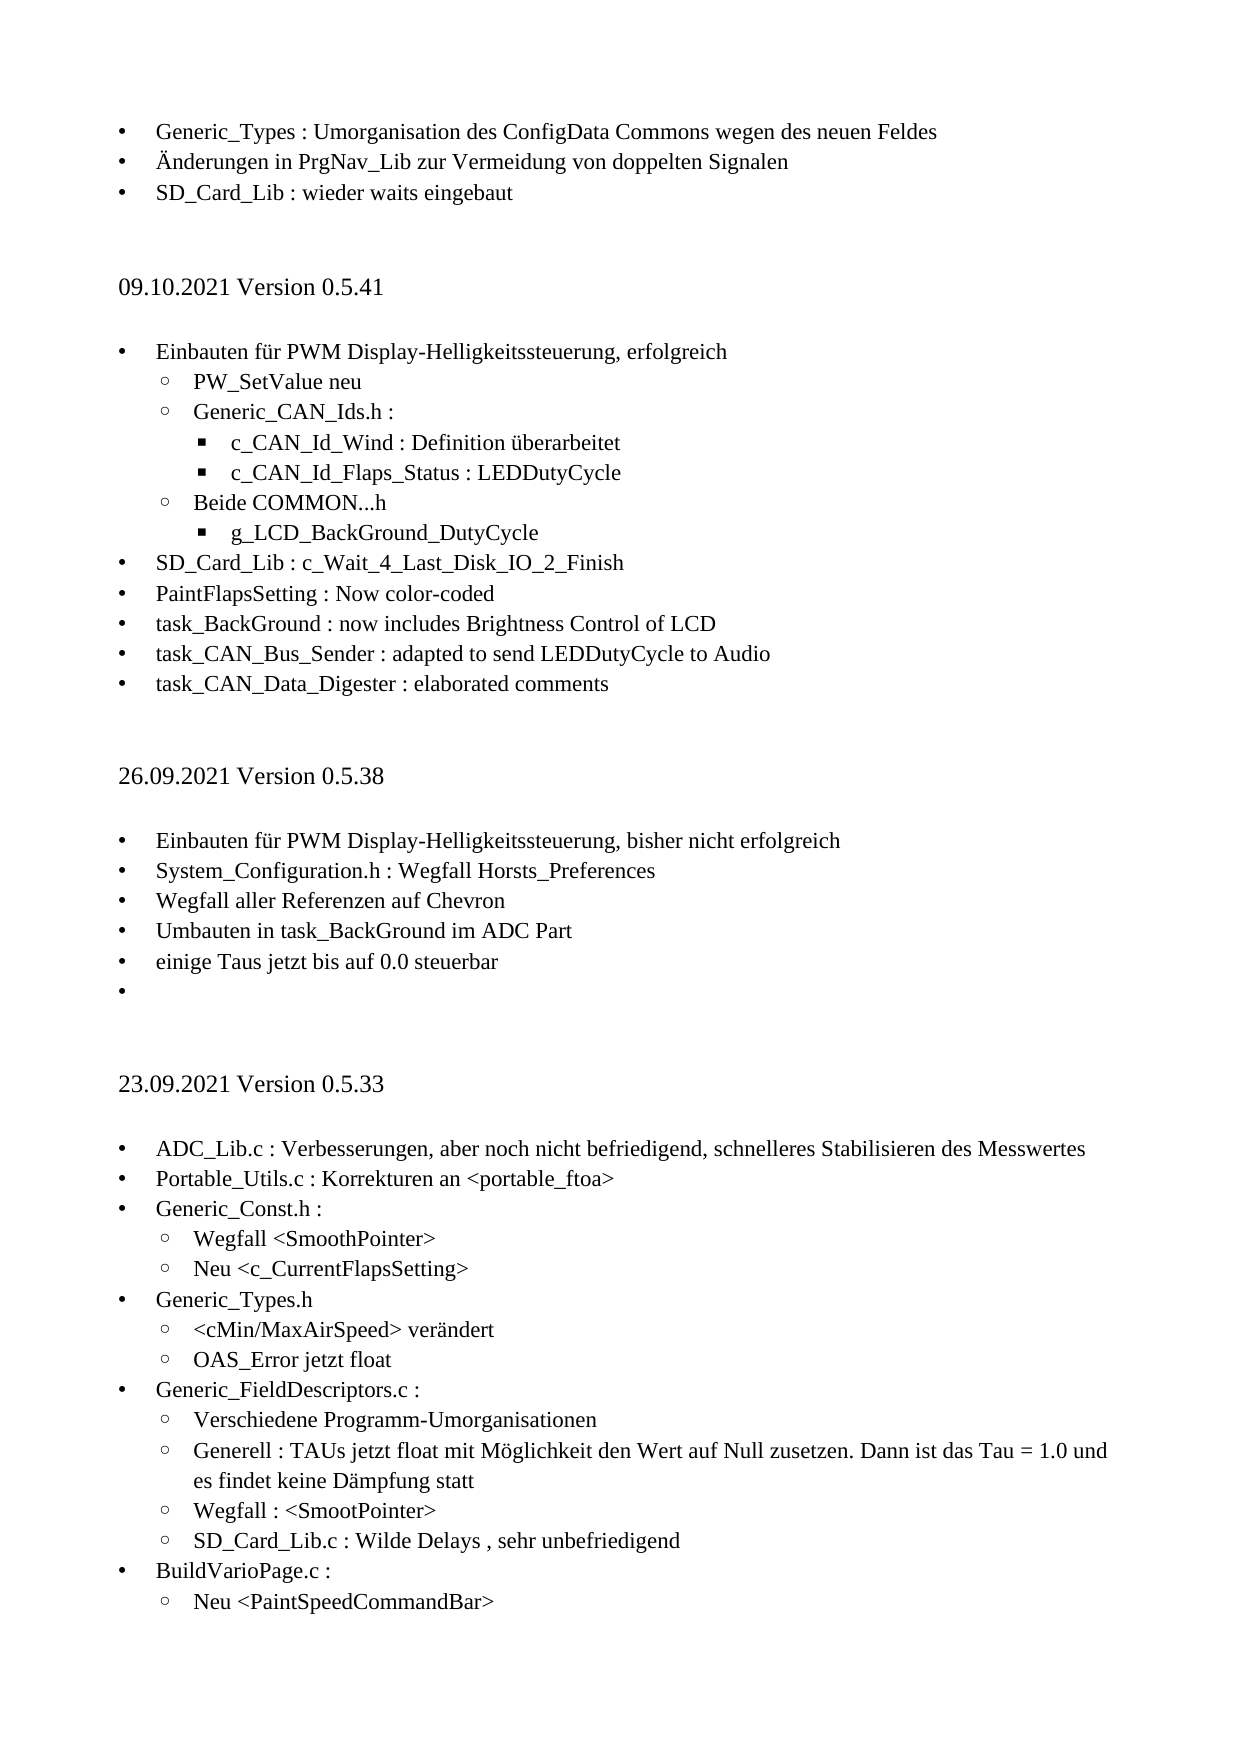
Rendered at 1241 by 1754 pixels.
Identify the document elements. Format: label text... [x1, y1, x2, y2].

text 23.09.2021 Version 0.5.33 [118, 1069, 1122, 1097]
list task_BackGround : now includes Brightness Control of LCD [118, 610, 1122, 636]
list Einbauten für PWM Display-Helligkeitssteuerung, bisher nicht erfolgreich [118, 827, 1122, 853]
list Beide COMMON...h [156, 489, 1122, 515]
list Änderungen in PrgNav_Lib zur Vermeidung von doppelten Signalen [118, 148, 1122, 175]
list Generic_Const.h : [118, 1195, 1122, 1221]
list SD_Card_Lib.c : Wilde Delays , sehr unbefriedigend [156, 1527, 1122, 1554]
list Generic_CAN_Ids.h : [156, 398, 1122, 425]
list System_Configuration.h : Wegfall Horsts_Preferences [118, 857, 1122, 883]
list BuildVarioPage.c : [118, 1558, 1122, 1584]
list Wegfall aller Referenzen auf Chevron [118, 887, 1122, 914]
list task_CAN_Data_Digester : elaborated comments [118, 670, 1122, 697]
list Generic_FieldDescriptors.c : [118, 1376, 1122, 1403]
list Portable_Utils.c : Korrekturen an <portable_ftoa> [118, 1165, 1122, 1191]
text 09.10.2021 Version 0.5.41 [118, 272, 1122, 301]
list Generell : TAUs jetzt float mit Möglichkeit den Wert auf Null zusetzen. Dann ist das Tau = 1.0 und es findet keine Dämpfung statt [156, 1437, 1122, 1493]
list task_CAN_Bus_Sender : adapted to send LEDDutyCycle to Audio [118, 640, 1122, 666]
list Einbauten für PWM Display-Helligkeitssteuerung, erfolgreich [118, 338, 1122, 364]
list Wegfall : <SmootPointer> [156, 1497, 1122, 1523]
list Neu <c_CurrentFlapsSetting> [156, 1256, 1122, 1282]
list c_CAN_Id_Flaps_Status : LEDDutyCycle [193, 459, 1122, 485]
list Neu <PaintSpeedCommandBar> [156, 1588, 1122, 1614]
list OAS_Error jetzt float [156, 1346, 1122, 1372]
list SD_Card_Lib : c_Wait_4_Last_Disk_IO_2_Finish [118, 549, 1122, 576]
list Umbauten in task_BackGround im ADC Part [118, 918, 1122, 944]
list c_CAN_Id_Wind : Definition überarbeitet [193, 429, 1122, 455]
list Generic_Types : Umorganisation des ConfigData Commons wegen des neuen Feldes [118, 118, 1122, 144]
list Generic_Types.h [118, 1286, 1122, 1312]
list Wegfall <SmoothPointer> [156, 1225, 1122, 1252]
list <cMin/MaxAirSpeed> verändert [156, 1316, 1122, 1342]
list SD_Card_Lib : wieder waits eingebaut [118, 178, 1122, 205]
list g_LCD_BackGround_DutyCycle [193, 519, 1122, 546]
text 26.09.2021 Version 0.5.38 [118, 761, 1122, 790]
list PaintFlapsSetting : Now color-coded [118, 580, 1122, 606]
list einige Taus jetzt bis auf 0.0 steuerbar [118, 948, 1122, 974]
list Verschiedene Programm-Umorganisationen [156, 1407, 1122, 1433]
list PW_SetValue neu [156, 368, 1122, 394]
list ADC_Lib.c : Verbesserungen, aber noch nicht befriedigend, schnelleres Stabilisieren des Messwertes [118, 1135, 1122, 1161]
